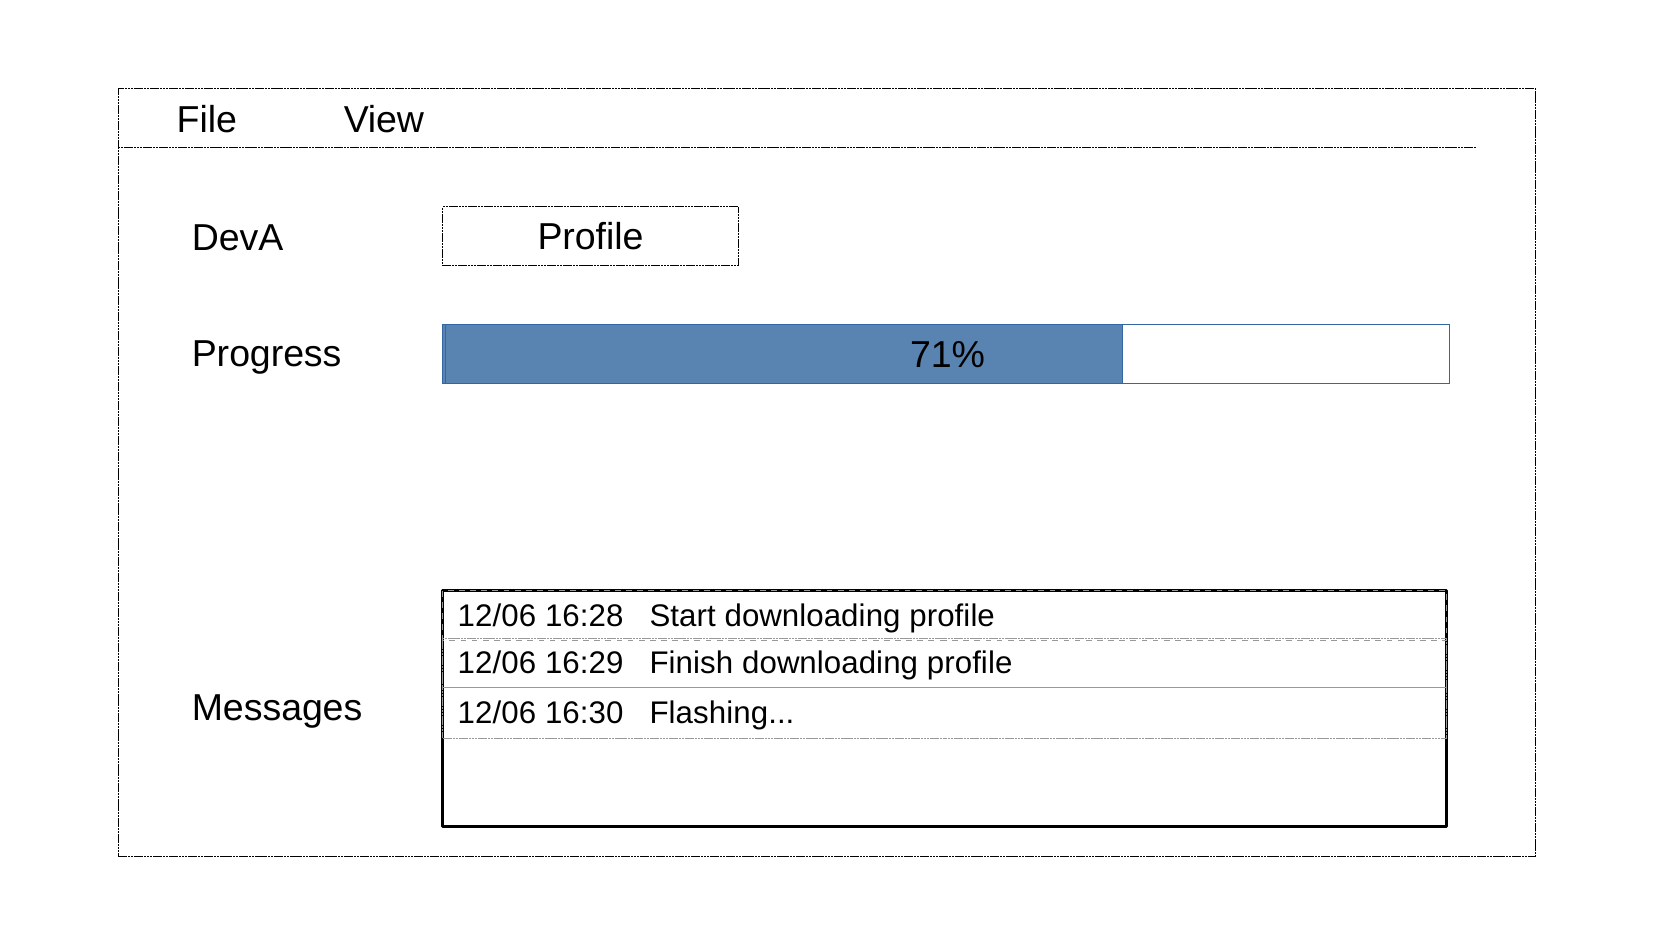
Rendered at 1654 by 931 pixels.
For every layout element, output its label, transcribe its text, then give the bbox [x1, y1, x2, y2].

text_box Messages [177, 679, 414, 736]
text_box 71% [445, 324, 1450, 384]
text_box View [295, 90, 473, 148]
text_box 12/06 16:28 Start downloading profile [442, 590, 1447, 638]
text_box File [118, 90, 295, 148]
text_box 12/06 16:29 Finish downloading profile [442, 638, 1447, 687]
text_box 12/06 16:30 Flashing... [442, 687, 1447, 739]
text_box DevA [177, 208, 414, 266]
text_box Progress [177, 324, 414, 382]
text_box Profile [442, 206, 739, 266]
